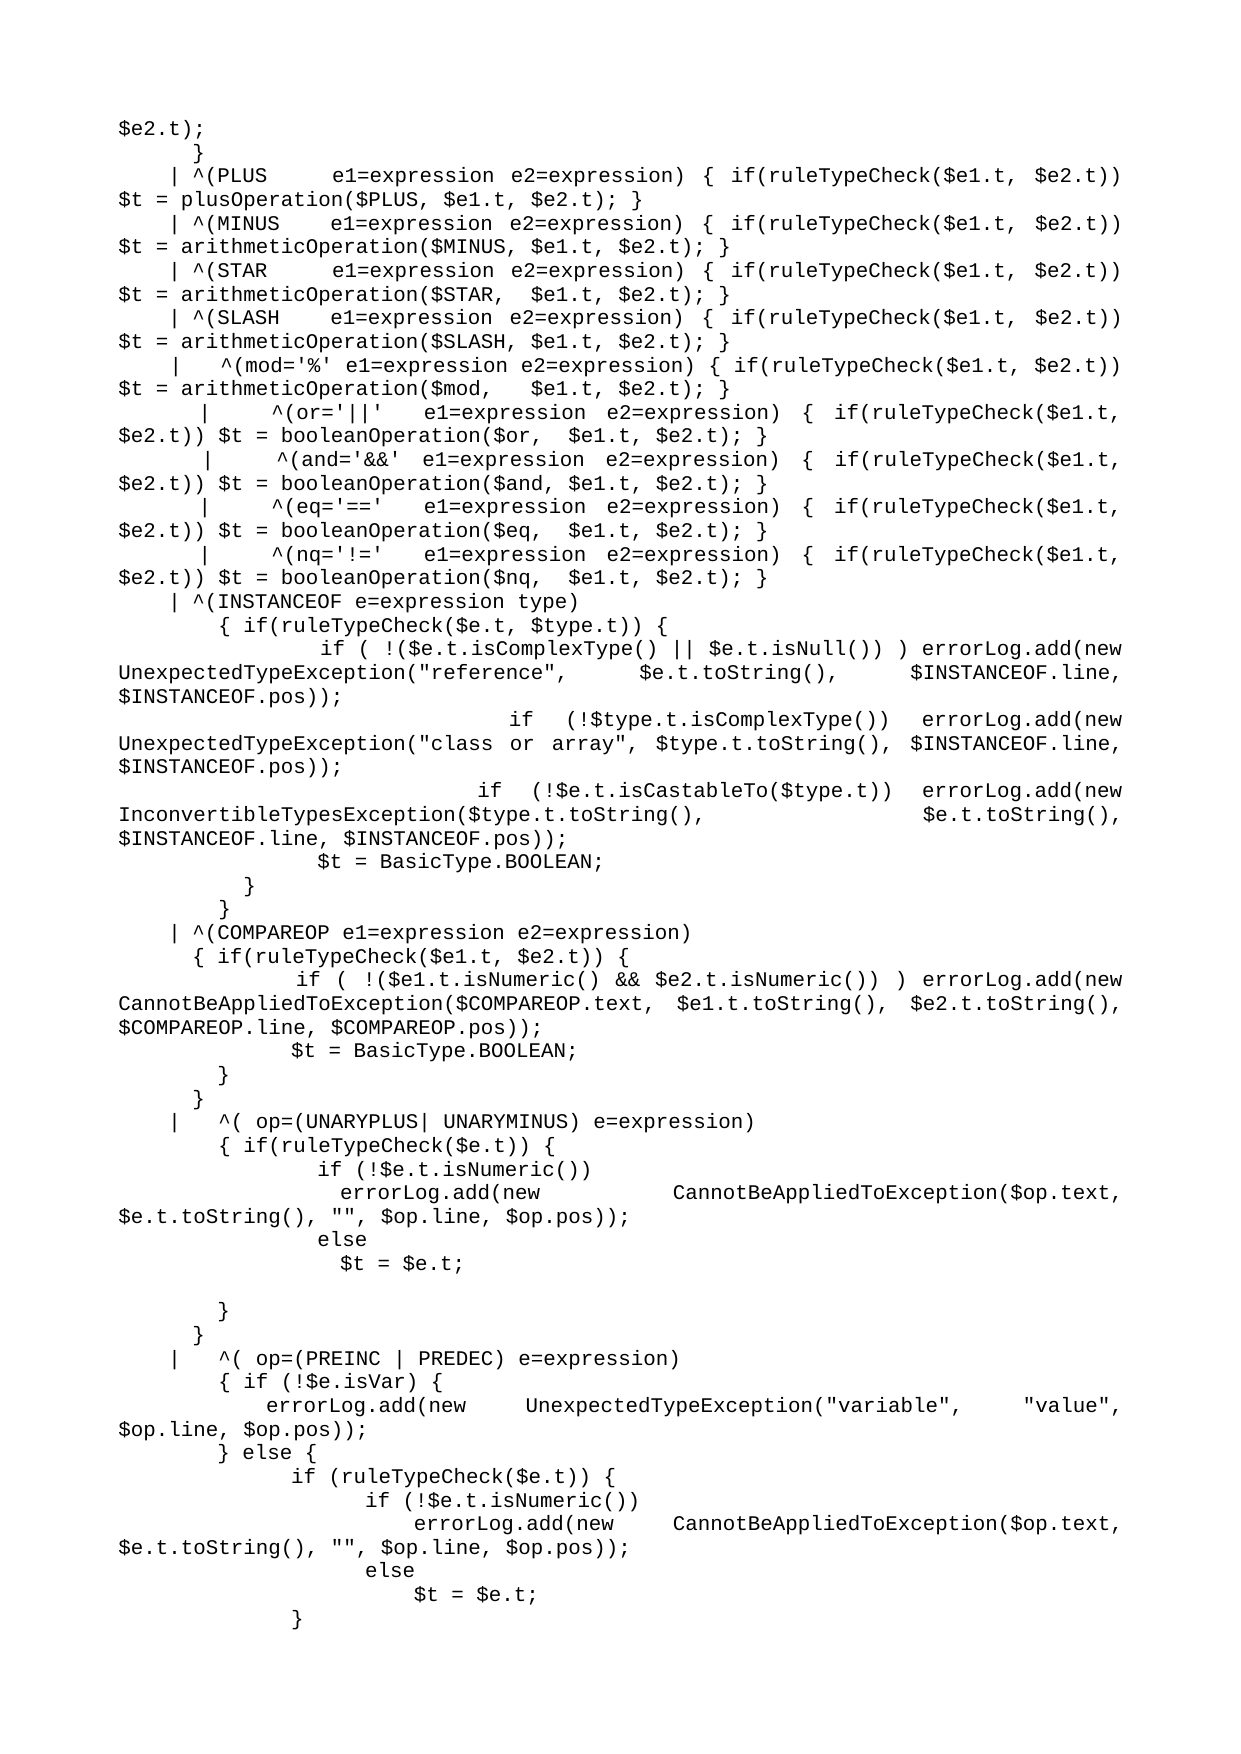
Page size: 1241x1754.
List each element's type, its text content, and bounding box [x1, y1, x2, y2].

text | ^(SLASH e1=expression e2=expression) { if(ruleTypeCheck($e1.t, $e2.t)) $t = arithmeticOperation($SLASH, $e1.t, $e2.t); } [118, 307, 1123, 354]
text | ^( op=(UNARYPLUS| UNARYMINUS) e=expression) [118, 1111, 1123, 1135]
text { if(ruleTypeCheck($e.t, $type.t)) { [118, 615, 1123, 638]
text | ^(eq='==' e1=expression e2=expression) { if(ruleTypeCheck($e1.t, $e2.t)) $t = booleanOperation($eq, $e1.t, $e2.t); } [118, 496, 1123, 544]
text if ( !($e1.t.isNumeric() && $e2.t.isNumeric()) ) errorLog.add(new CannotBeAppliedToException($COMPAREOP.text, $e1.t.toString(), $e2.t.toString(), $COMPAREOP.line, $COMPAREOP.pos)); [118, 969, 1123, 1040]
text if ( !($e.t.isComplexType() || $e.t.isNull()) ) errorLog.add(new UnexpectedTypeException("reference", $e.t.toString(), $INSTANCEOF.line, $INSTANCEOF.pos)); [118, 638, 1123, 709]
text | ^(PLUS e1=expression e2=expression) { if(ruleTypeCheck($e1.t, $e2.t)) $t = plusOperation($PLUS, $e1.t, $e2.t); } [118, 165, 1123, 213]
text if (!$e.t.isCastableTo($type.t)) errorLog.add(new InconvertibleTypesException($type.t.toString(), $e.t.toString(), $INSTANCEOF.line, $INSTANCEOF.pos)); [118, 780, 1123, 851]
text { if(ruleTypeCheck($e1.t, $e2.t)) { [118, 946, 1123, 969]
text | ^( op=(PREINC | PREDEC) e=expression) [118, 1348, 1123, 1371]
text } [118, 1088, 1123, 1111]
text errorLog.add(new UnexpectedTypeException("variable", "value", $op.line, $op.pos)); [118, 1395, 1123, 1442]
text | ^(or='||' e1=expression e2=expression) { if(ruleTypeCheck($e1.t, $e2.t)) $t = booleanOperation($or, $e1.t, $e2.t); } [118, 402, 1123, 449]
text } [118, 142, 1123, 165]
text { if (!$e.isVar) { [118, 1371, 1123, 1395]
text | ^(nq='!=' e1=expression e2=expression) { if(ruleTypeCheck($e1.t, $e2.t)) $t = booleanOperation($nq, $e1.t, $e2.t); } [118, 544, 1123, 591]
text $t = BasicType.BOOLEAN; [118, 851, 1123, 875]
text $e2.t); [118, 118, 1123, 142]
text } [118, 1064, 1123, 1088]
text $t = $e.t; [118, 1584, 1123, 1608]
text | ^(MINUS e1=expression e2=expression) { if(ruleTypeCheck($e1.t, $e2.t)) $t = arithmeticOperation($MINUS, $e1.t, $e2.t); } [118, 213, 1123, 260]
text errorLog.add(new CannotBeAppliedToException($op.text, $e.t.toString(), "", $op.line, $op.pos)); [118, 1513, 1123, 1561]
text } [118, 1608, 1123, 1631]
text errorLog.add(new CannotBeAppliedToException($op.text, $e.t.toString(), "", $op.line, $op.pos)); [118, 1182, 1123, 1229]
text if (ruleTypeCheck($e.t)) { [118, 1466, 1123, 1489]
text } [118, 875, 1123, 898]
text } else { [118, 1442, 1123, 1466]
text } [118, 1324, 1123, 1348]
text } [118, 1300, 1123, 1324]
text { if(ruleTypeCheck($e.t)) { [118, 1135, 1123, 1158]
text else [118, 1229, 1123, 1253]
text else [118, 1561, 1123, 1584]
text } [118, 898, 1123, 922]
text if (!$type.t.isComplexType()) errorLog.add(new UnexpectedTypeException("class or array", $type.t.toString(), $INSTANCEOF.line, $INSTANCEOF.pos)); [118, 709, 1123, 780]
text | ^(mod='%' e1=expression e2=expression) { if(ruleTypeCheck($e1.t, $e2.t)) $t = arithmeticOperation($mod, $e1.t, $e2.t); } [118, 354, 1123, 402]
text if (!$e.t.isNumeric()) [118, 1489, 1123, 1513]
text | ^(STAR e1=expression e2=expression) { if(ruleTypeCheck($e1.t, $e2.t)) $t = arithmeticOperation($STAR, $e1.t, $e2.t); } [118, 260, 1123, 307]
text $t = $e.t; [118, 1253, 1123, 1277]
text | ^(INSTANCEOF e=expression type) [118, 591, 1123, 615]
text if (!$e.t.isNumeric()) [118, 1158, 1123, 1182]
text | ^(COMPAREOP e1=expression e2=expression) [118, 922, 1123, 946]
text $t = BasicType.BOOLEAN; [118, 1040, 1123, 1064]
text | ^(and='&&' e1=expression e2=expression) { if(ruleTypeCheck($e1.t, $e2.t)) $t = booleanOperation($and, $e1.t, $e2.t); } [118, 449, 1123, 496]
